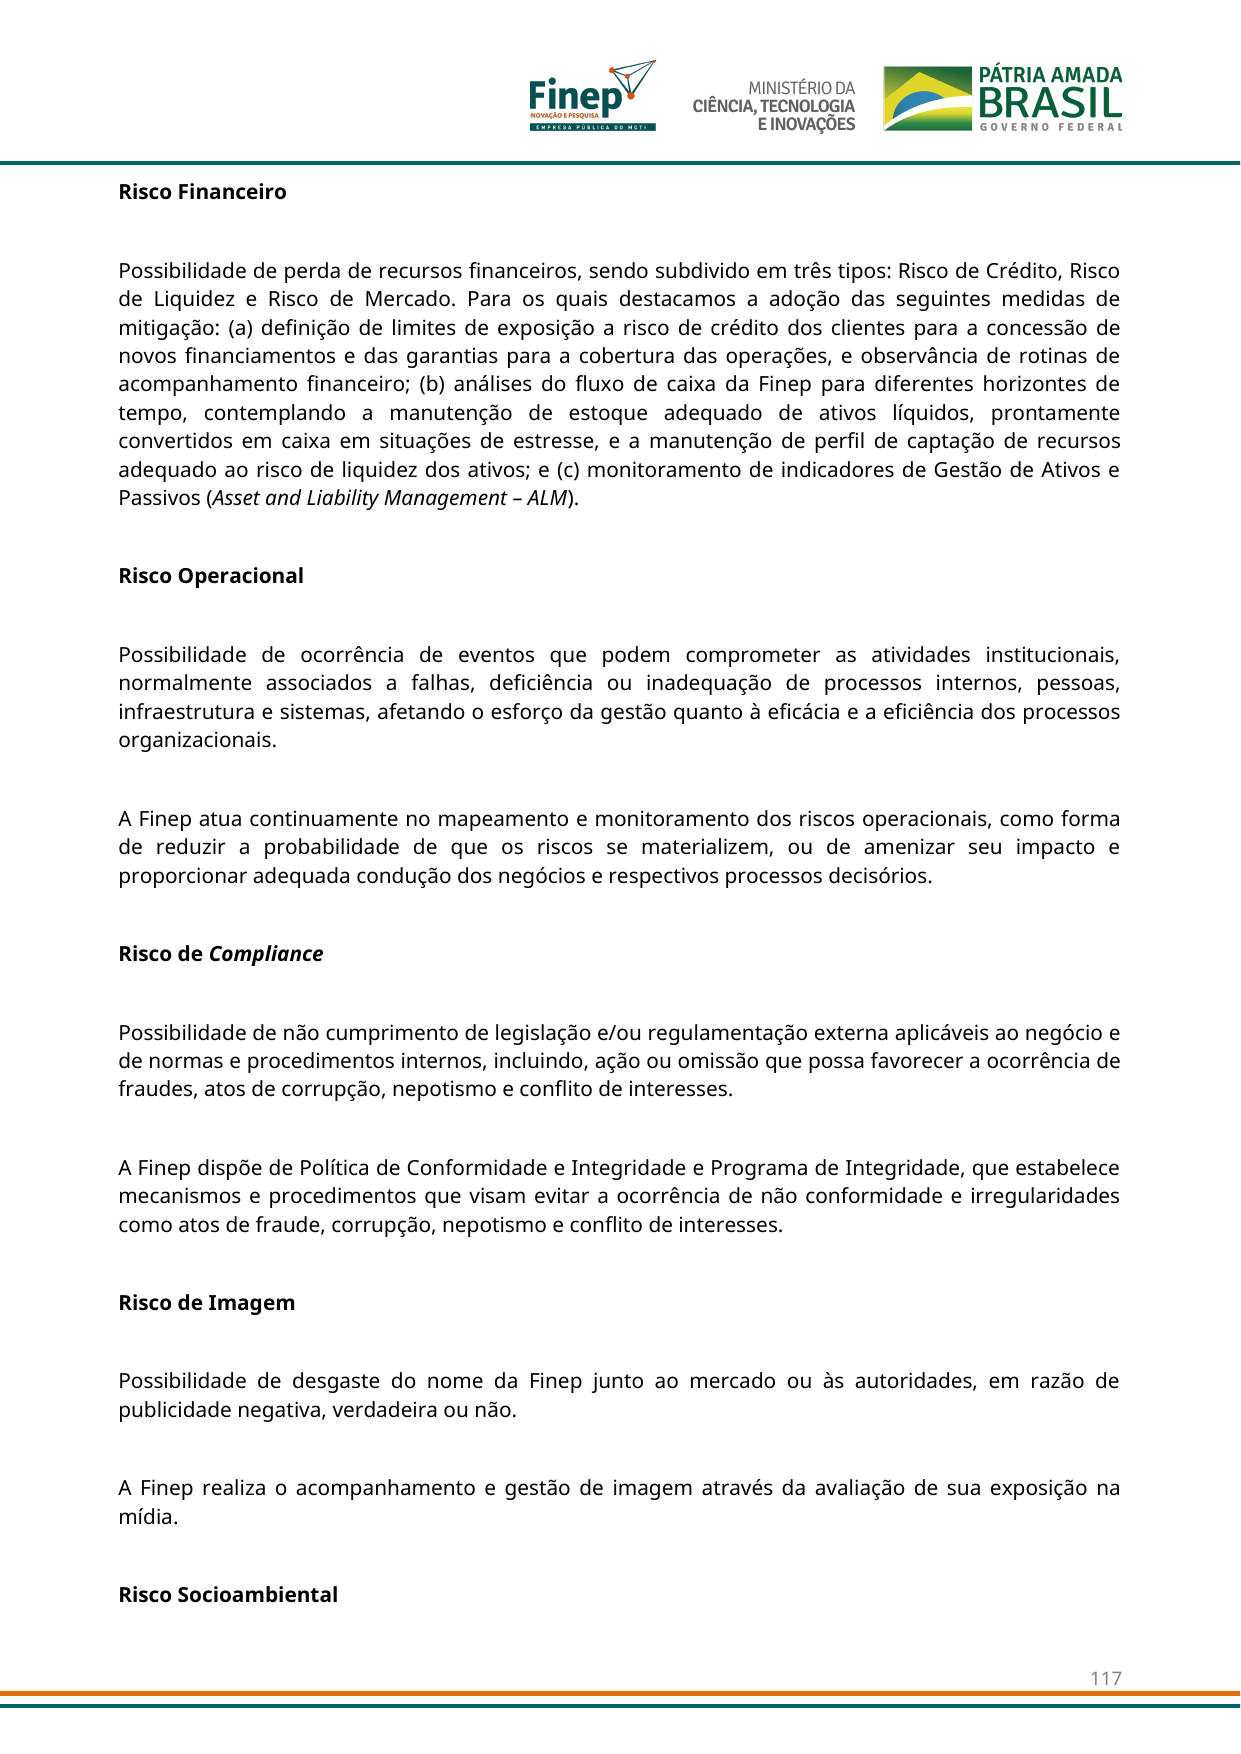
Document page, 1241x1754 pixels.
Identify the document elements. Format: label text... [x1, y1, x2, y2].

text Possibilidade de perda de recursos financeiros, sendo subdivido em três tipos: Risco de Crédito, Risco de Liquidez e Risco de Mercado. Para os quais destacamos a adoção das seguintes medidas de mitigação: (a) definição de limites de exposição a risco de crédito dos clientes para a concessão de novos financiamentos e das garantias para a cobertura das operações, e observância de rotinas de acompanhamento financeiro; (b) análises do fluxo de caixa da Finep para diferentes horizontes de tempo, contemplando a manutenção de estoque adequado de ativos líquidos, prontamente convertidos em caixa em situações de estresse, e a manutenção de perfil de captação de recursos adequado ao risco de liquidez dos ativos; e (c) monitoramento de indicadores de Gestão de Ativos e Passivos (Asset and Liability Management – ALM). [118, 256, 1122, 512]
text A Finep realiza o acompanhamento e gestão de imagem através da avaliação de sua exposição na mídia. [118, 1473, 1122, 1530]
text A Finep dispõe de Política de Conformidade e Integridade e Programa de Integridade, que estabelece mecanismos e procedimentos que visam evitar a ocorrência de não conformidade e irregularidades como atos de fraude, corrupção, nepotismo e conflito de interesses. [118, 1153, 1122, 1238]
text Risco de Compliance [118, 939, 1122, 968]
text Risco de Imagem [118, 1288, 1122, 1317]
text Risco Operacional [118, 562, 1122, 590]
text Possibilidade de ocorrência de eventos que podem comprometer as atividades institucionais, normalmente associados a falhas, deficiência ou inadequação de processos internos, pessoas, infraestrutura e sistemas, afetando o esforço da gestão quanto à eficácia e a eficiência dos processos organizacionais. [118, 640, 1122, 754]
picture [530, 60, 1123, 134]
text Risco Socioambiental [118, 1580, 1122, 1609]
text Risco Financeiro [118, 177, 1122, 206]
text A Finep atua continuamente no mapeamento e monitoramento dos riscos operacionais, como forma de reduzir a probabilidade de que os riscos se materializem, ou de amenizar seu impacto e proporcionar adequada condução dos negócios e respectivos processos decisórios. [118, 804, 1122, 889]
text Possibilidade de não cumprimento de legislação e/ou regulamentação externa aplicáveis ao negócio e de normas e procedimentos internos, incluindo, ação ou omissão que possa favorecer a ocorrência de fraudes, atos de corrupção, nepotismo e conflito de interesses. [118, 1018, 1122, 1103]
text Possibilidade de desgaste do nome da Finep junto ao mercado ou às autoridades, em razão de publicidade negativa, verdadeira ou não. [118, 1367, 1122, 1423]
